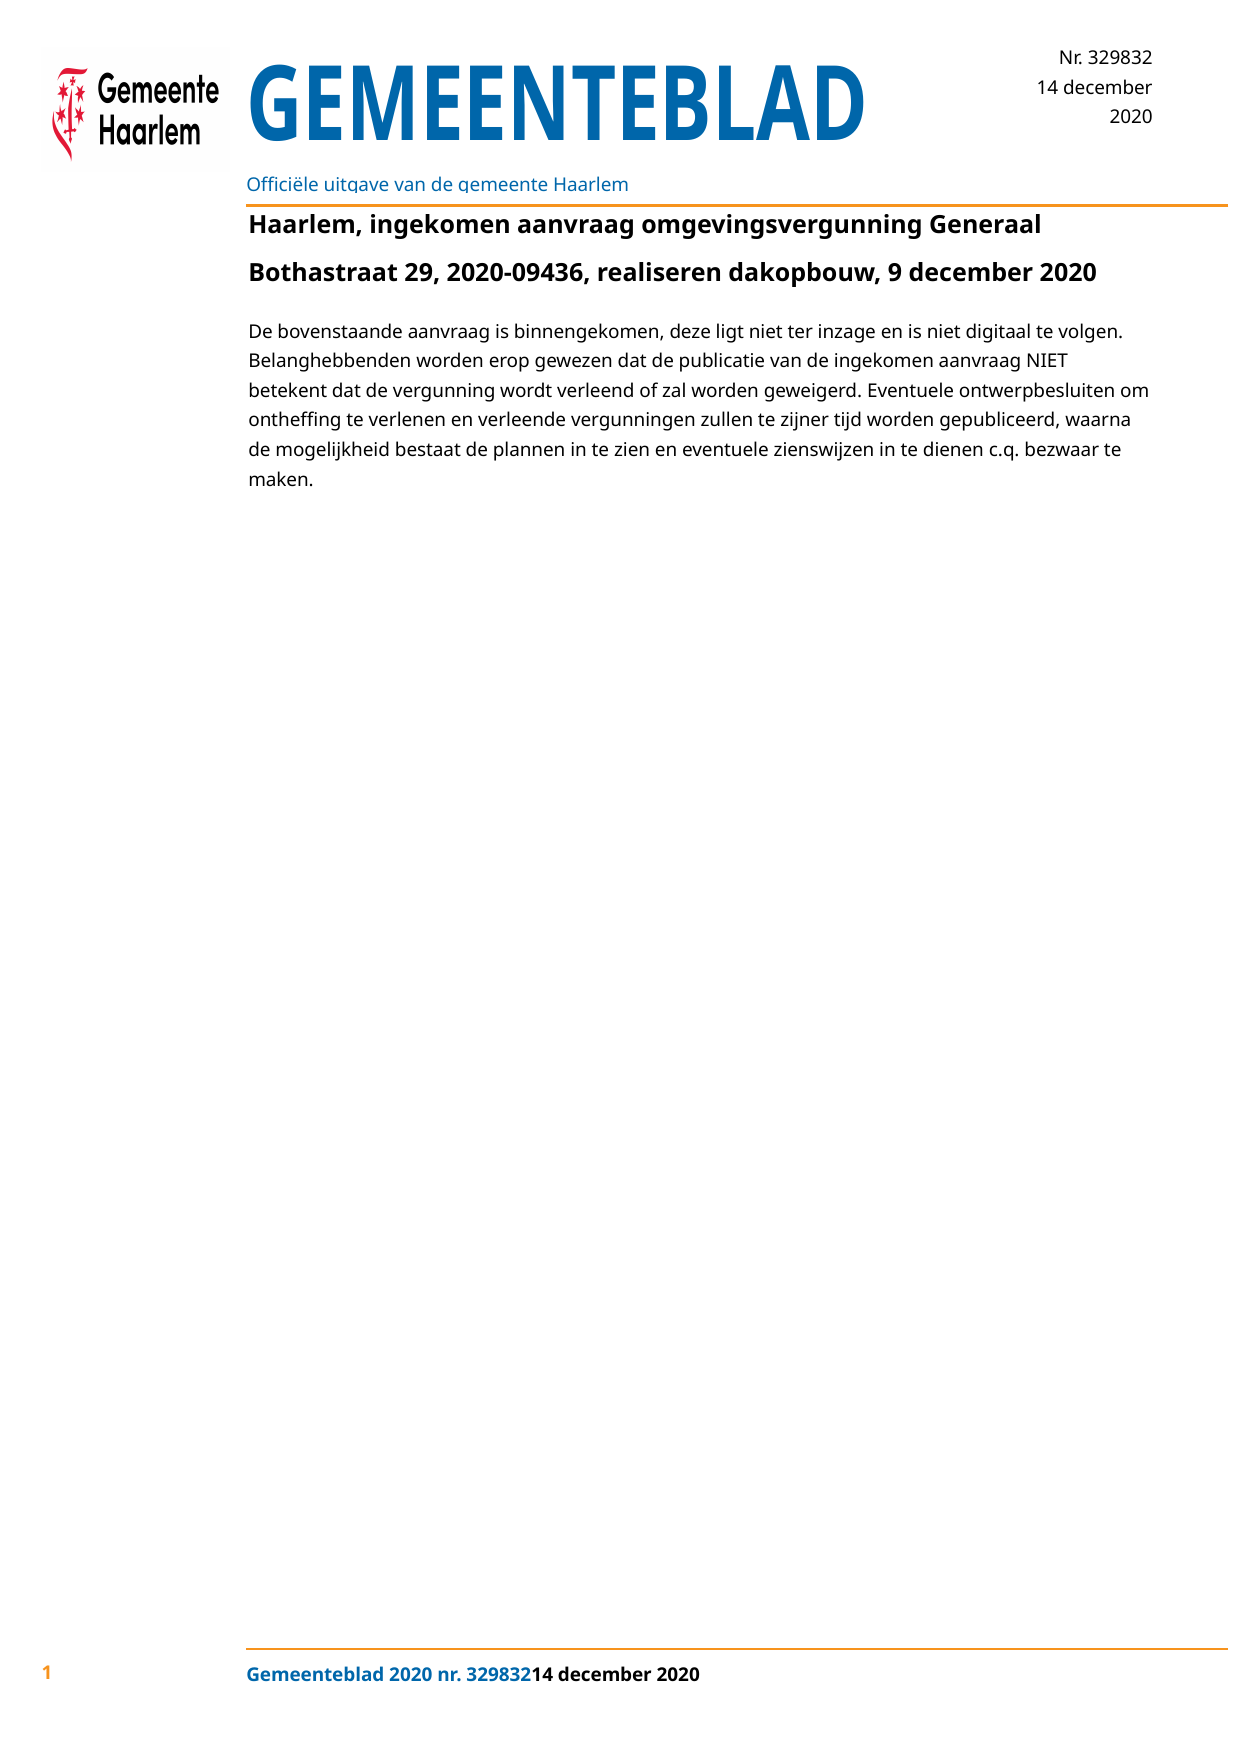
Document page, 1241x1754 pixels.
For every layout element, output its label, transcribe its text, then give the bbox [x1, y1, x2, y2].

picture [41, 47, 231, 172]
text Haarlem, ingekomen aanvraag omgevingsvergunning Generaal Bothastraat 29, 2020-09436, realiseren dakopbouw, 9 december 2020 [248, 207, 1152, 288]
text De bovenstaande aanvraag is binnengekomen, deze ligt niet ter inzage en is niet digitaal te volgen. Belanghebbenden worden erop gewezen dat de publicatie van de ingekomen aanvraag NIET betekent dat de vergunning wordt verleend of zal worden geweigerd. Eventuele ontwerpbesluiten om ontheffing te verlenen en verleende vergunningen zullen te zijner tijd worden gepubliceerd, waarna de mogelijkheid bestaat de plannen in te zien en eventuele zienswijzen in te dienen c.q. bezwaar te maken. [248, 318, 1152, 492]
